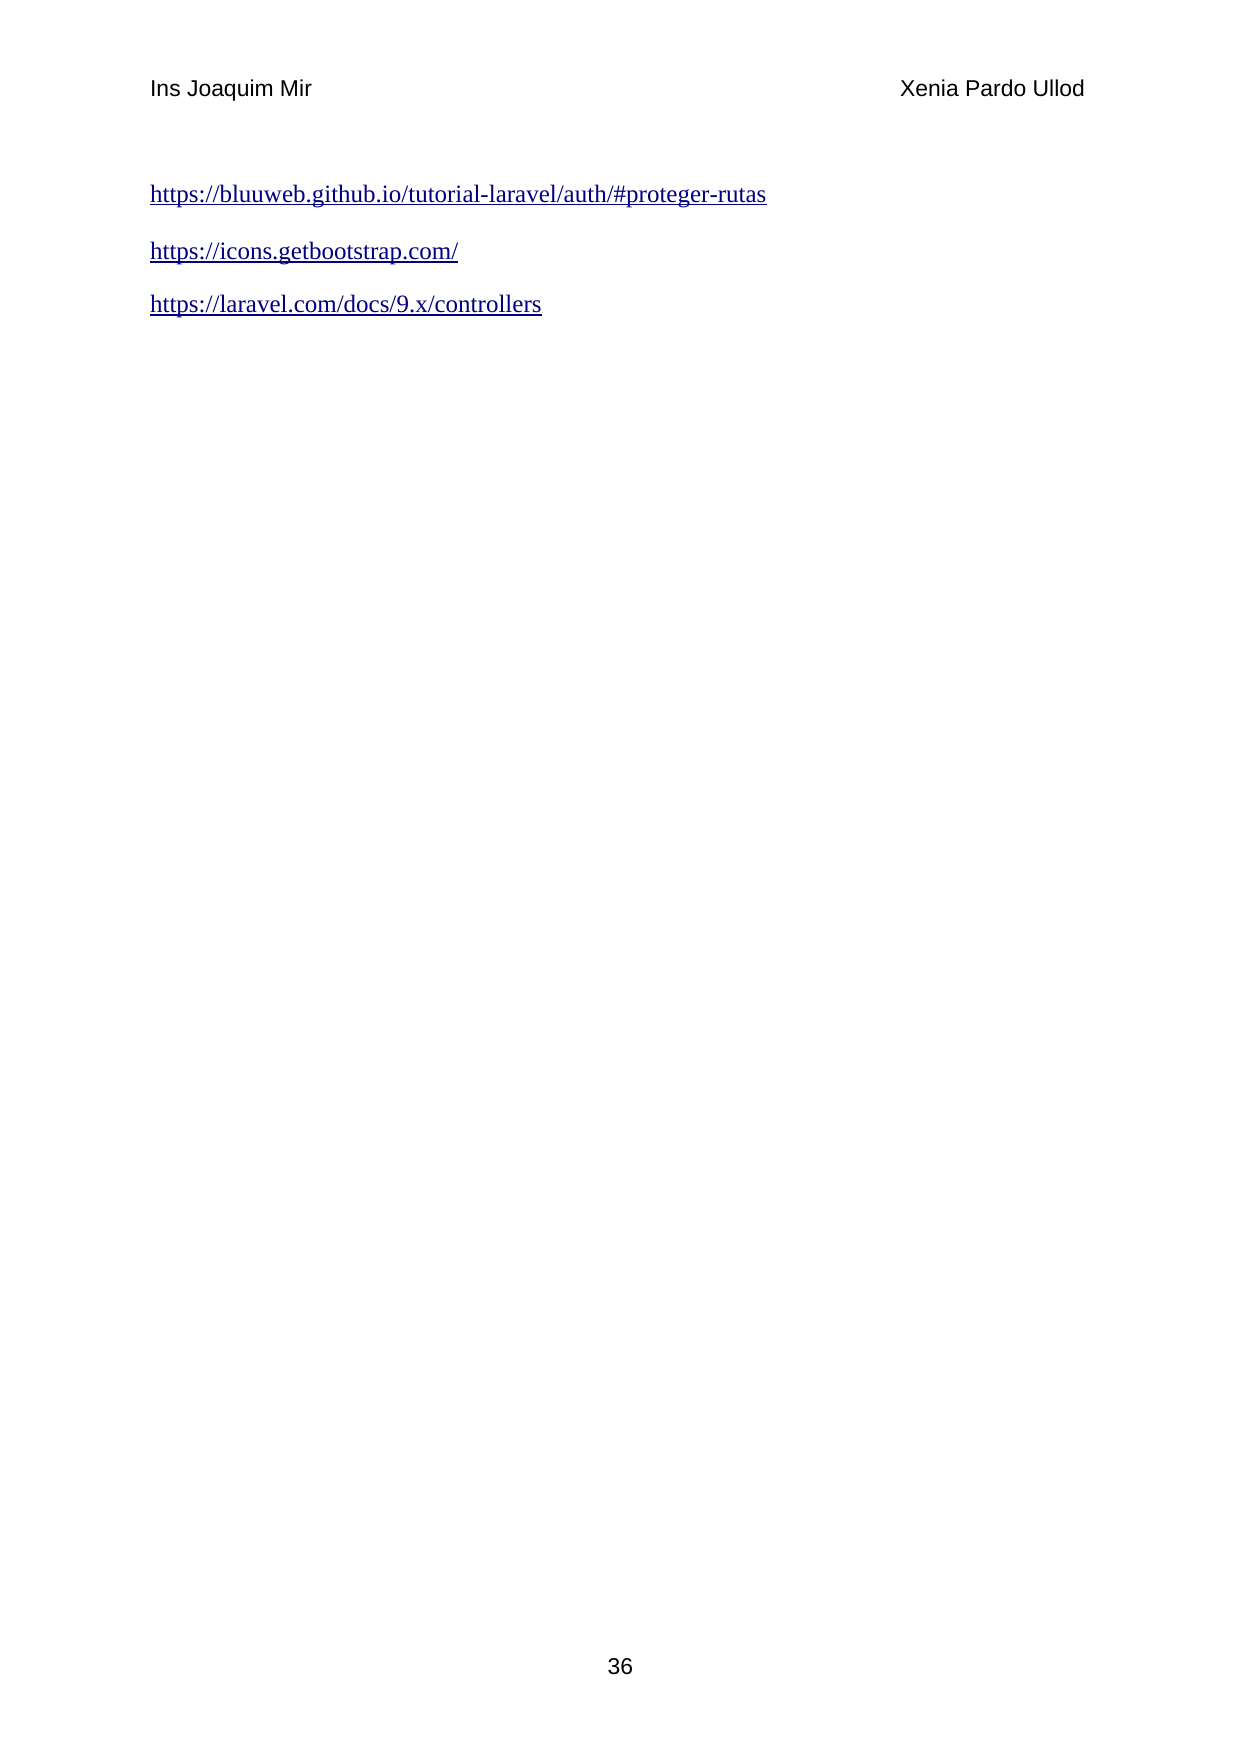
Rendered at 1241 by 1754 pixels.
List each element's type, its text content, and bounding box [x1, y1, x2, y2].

text https://laravel.com/docs/9.x/controllers [150, 289, 1090, 318]
text https://bluuweb.github.io/tutorial-laravel/auth/#proteger-rutas [150, 179, 1090, 207]
text https://icons.getbootstrap.com/ [150, 236, 1090, 265]
